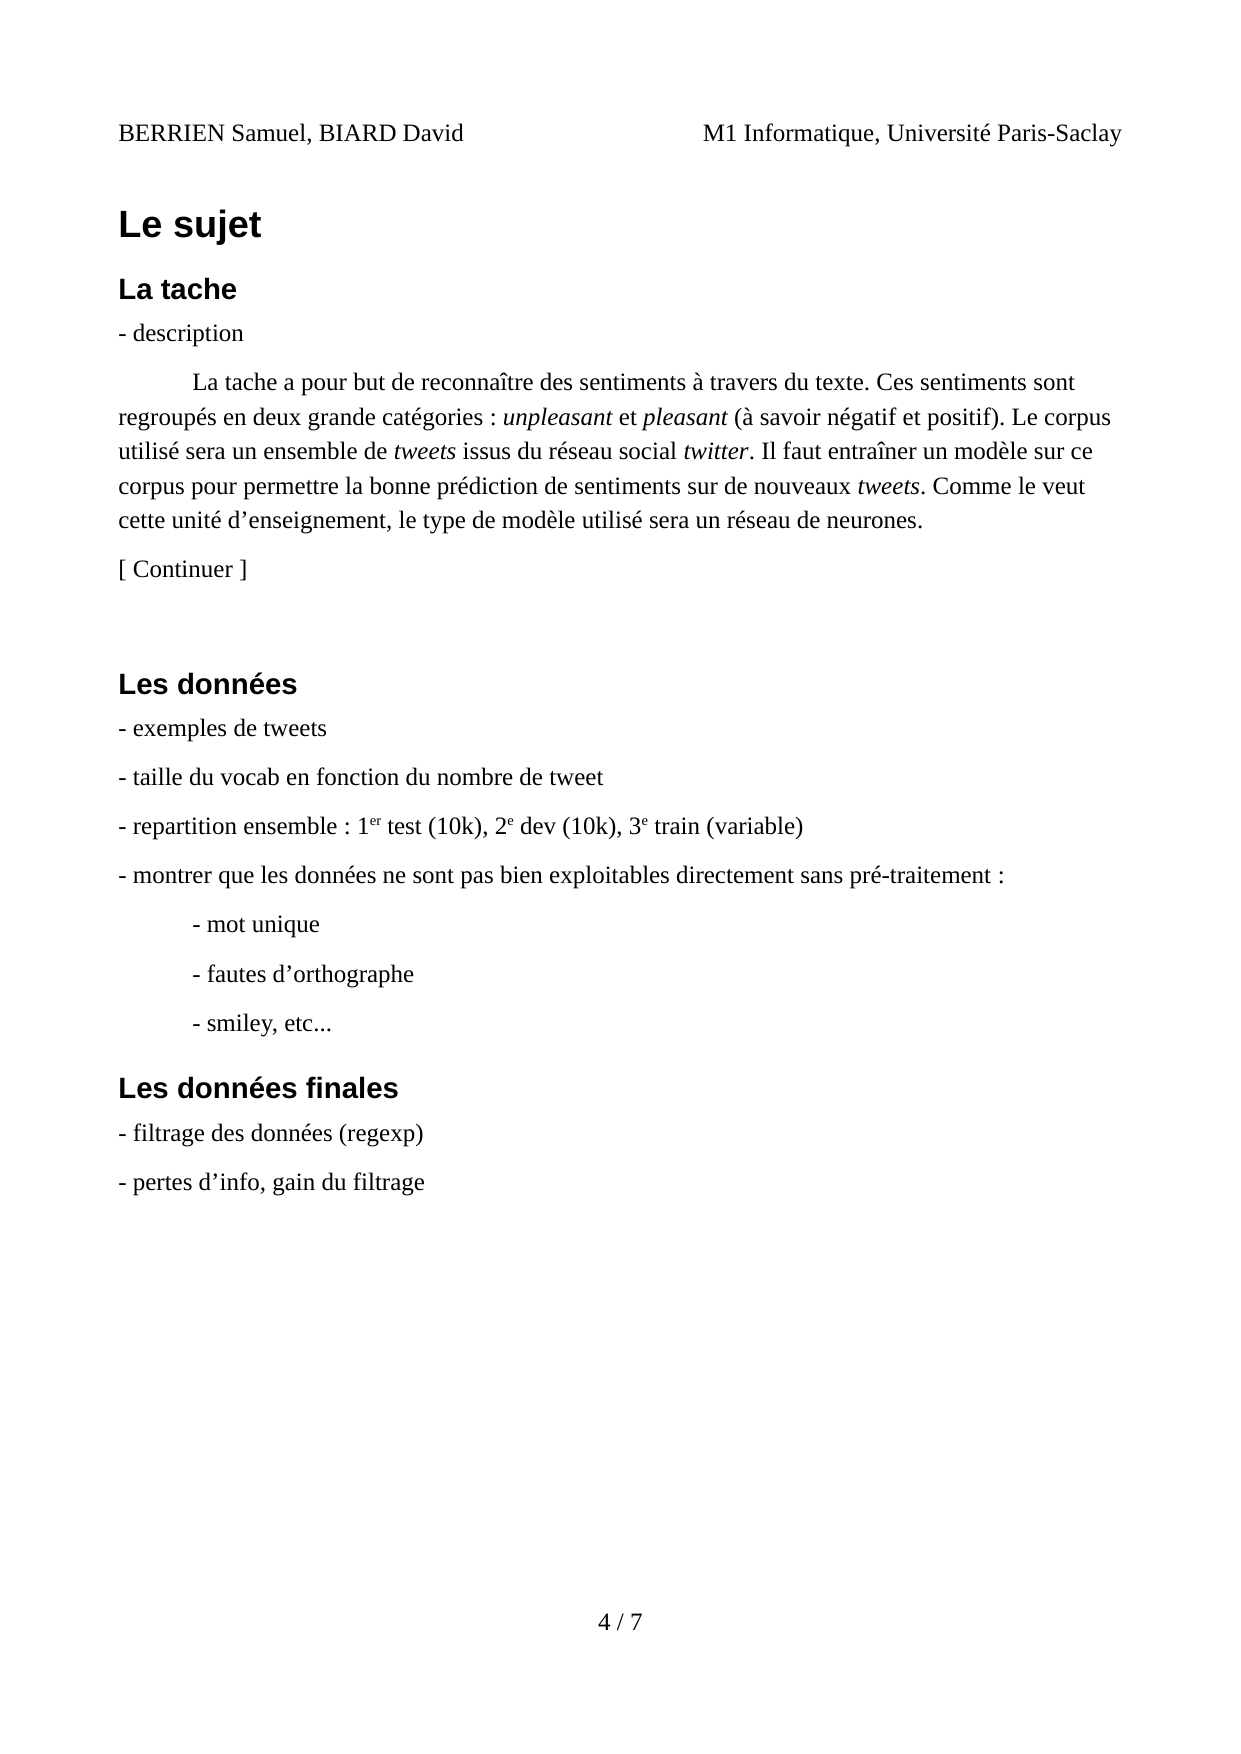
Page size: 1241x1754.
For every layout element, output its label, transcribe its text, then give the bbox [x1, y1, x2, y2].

subtitle Les données [118, 667, 1122, 701]
subtitle La tache [118, 272, 1122, 306]
text - montrer que les données ne sont pas bien exploitables directement sans pré-traitement : [118, 861, 1122, 889]
text - taille du vocab en fonction du nombre de tweet [118, 762, 1122, 791]
text - exemples de tweets [118, 713, 1122, 742]
text - filtrage des données (regexp) [118, 1118, 1122, 1146]
text - fautes d’orthographe [118, 959, 1122, 987]
text - smiley, etc... [118, 1008, 1122, 1036]
text - pertes d’info, gain du filtrage [118, 1167, 1122, 1195]
text [ Continuer ] [118, 554, 1122, 583]
subtitle Les données finales [118, 1071, 1122, 1105]
text - description [118, 318, 1122, 347]
text La tache a pour but de reconnaître des sentiments à travers du texte. Ces sentiments sont regroupés en deux grande catégories : unpleasant et pleasant (à savoir négatif et positif). Le corpus utilisé sera un ensemble de tweets issus du réseau social twitter. Il faut entraîner un modèle sur ce corpus pour permettre la bonne prédiction de sentiments sur de nouveaux tweets. Comme le veut cette unité d’enseignement, le type de modèle utilisé sera un réseau de neurones. [118, 367, 1122, 534]
text - repartition ensemble : 1er test (10k), 2e dev (10k), 3e train (variable) [118, 811, 1122, 840]
text - mot unique [118, 909, 1122, 938]
subtitle Le sujet [118, 201, 1122, 245]
